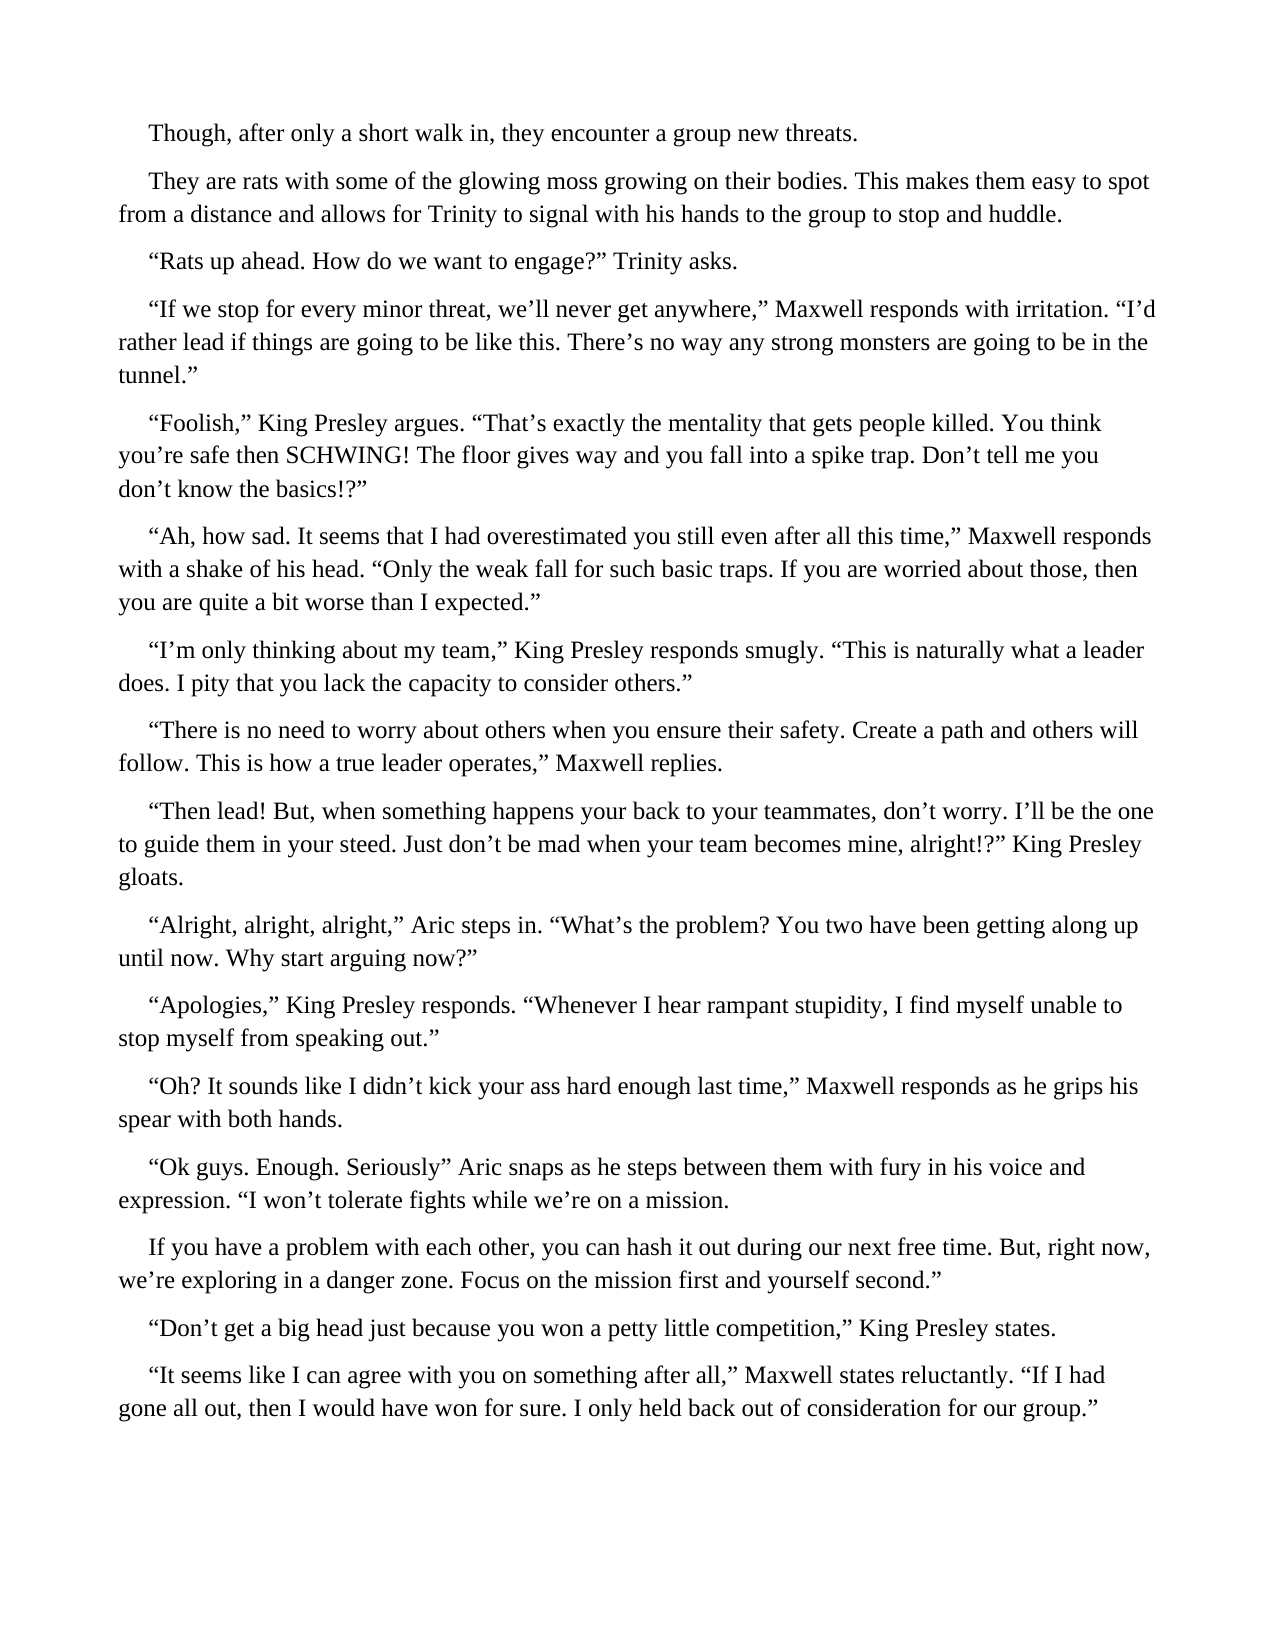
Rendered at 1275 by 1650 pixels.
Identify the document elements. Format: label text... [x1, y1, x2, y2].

text “It seems like I can agree with you on something after all,” Maxwell states reluctantly. “If I had gone all out, then I would have won for sure. I only held back out of consideration for our group.” [118, 1361, 1157, 1422]
text If you have a problem with each other, you can hash it out during our next free time. But, right now, we’re exploring in a danger zone. Focus on the mission first and yourself second.” [118, 1232, 1157, 1294]
text “Foolish,” King Presley argues. “That’s exactly the mentality that gets people killed. You think you’re safe then SCHWING! The floor gives way and you fall into a spike trap. Don’t tell me you don’t know the basics!?” [118, 408, 1157, 502]
text They are rats with some of the glowing moss growing on their bodies. This makes them easy to spot from a distance and allows for Trinity to signal with his hands to the group to stop and huddle. [118, 166, 1157, 227]
text “There is no need to worry about others when you ensure their safety. Create a path and others will follow. This is how a true leader operates,” Maxwell replies. [118, 716, 1157, 777]
text “If we stop for every minor threat, we’ll never get anywhere,” Maxwell responds with irritation. “I’d rather lead if things are going to be like this. There’s no way any strong monsters are going to be in the tunnel.” [118, 294, 1157, 389]
text “Ok guys. Enough. Seriously” Aric snaps as he steps between them with fury in his voice and expression. “I won’t tolerate fights while we’re on a mission. [118, 1152, 1157, 1213]
text “I’m only thinking about my team,” King Presley responds smugly. “This is naturally what a leader does. I pity that you lack the capacity to consider others.” [118, 635, 1157, 697]
text “Apologies,” King Presley responds. “Whenever I hear rampant stupidity, I find myself unable to stop myself from speaking out.” [118, 990, 1157, 1052]
text “Rats up ahead. How do we want to engage?” Trinity asks. [118, 246, 1157, 275]
text Though, after only a short walk in, they encounter a group new threats. [118, 118, 1157, 147]
text “Alright, alright, alright,” Aric steps in. “What’s the problem? You two have been getting along up until now. Why start arguing now?” [118, 910, 1157, 972]
text “Then lead! But, when something happens your back to your teammates, don’t worry. I’ll be the one to guide them in your steed. Just don’t be mad when your team becomes mine, alright!?” King Presley gloats. [118, 796, 1157, 891]
text “Oh? It sounds like I didn’t kick your ass hard enough last time,” Maxwell responds as he grips his spear with both hands. [118, 1071, 1157, 1133]
text “Ah, how sad. It seems that I had overestimated you still even after all this time,” Maxwell responds with a shake of his head. “Only the weak fall for such basic traps. If you are worried about those, then you are quite a bit worse than I expected.” [118, 521, 1157, 616]
text “Don’t get a big head just because you won a petty little competition,” King Presley states. [118, 1313, 1157, 1342]
